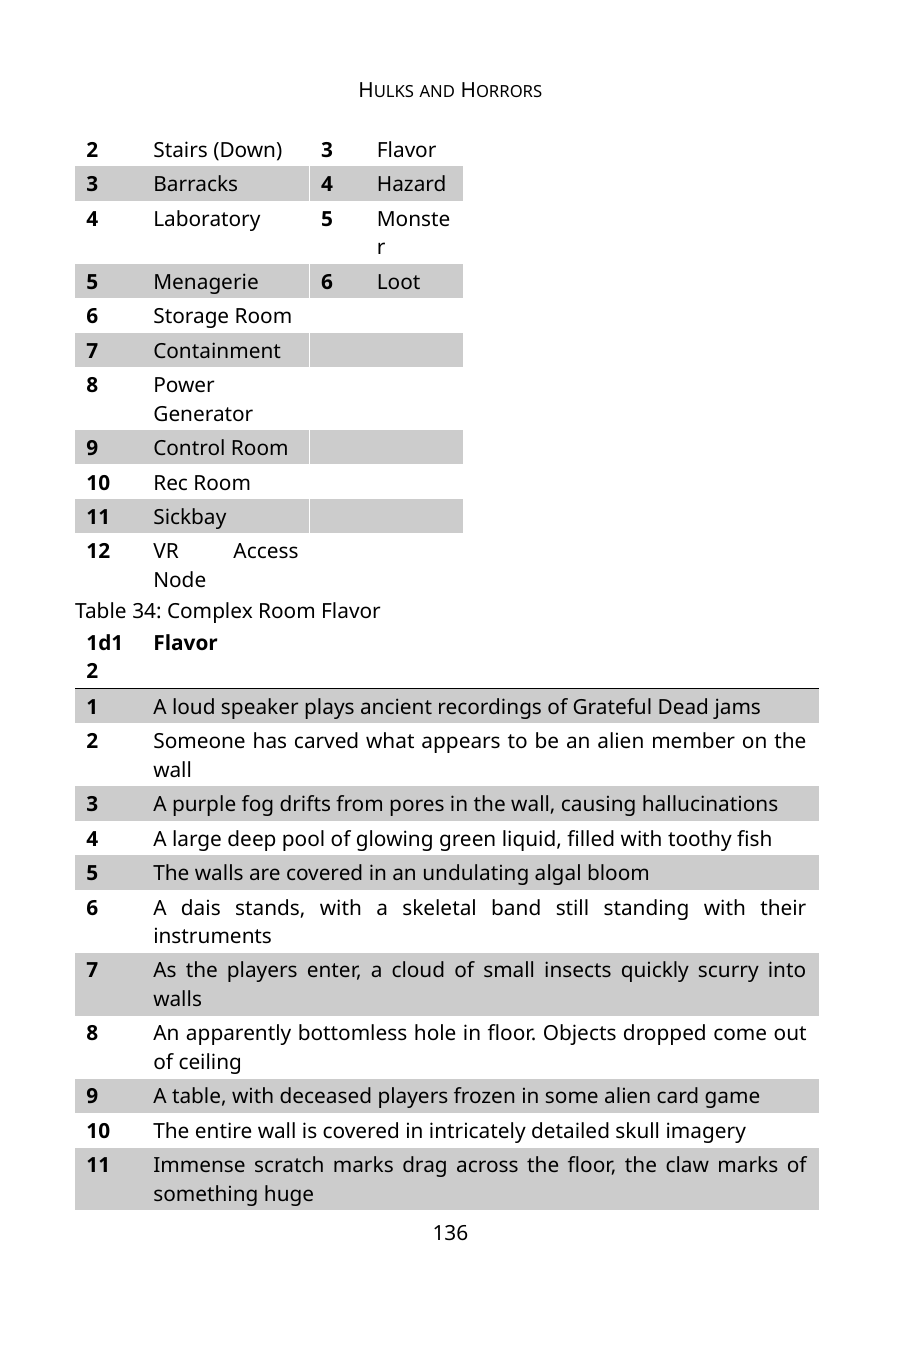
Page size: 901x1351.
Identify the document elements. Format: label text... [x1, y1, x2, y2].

table_cell Containment [142, 333, 309, 367]
table_cell Stairs (Down) [142, 132, 309, 166]
table_cell [310, 465, 365, 499]
table_cell 11 [75, 1148, 142, 1210]
table_cell Storage Room [142, 298, 309, 333]
table_cell Power Generator [142, 367, 309, 430]
table_cell 1 [75, 689, 142, 723]
table_cell Barracks [142, 166, 309, 201]
table_cell VR Access Node [142, 534, 309, 596]
table_cell Sickbay [142, 499, 309, 533]
table_cell [365, 465, 463, 499]
table_cell 2 [75, 723, 142, 786]
table_cell Loot [365, 264, 463, 298]
table_cell 12 [75, 534, 142, 596]
table_cell 5 [75, 855, 142, 890]
table_cell 5 [75, 264, 142, 298]
table_cell Menagerie [142, 264, 309, 298]
table_cell Laboratory [142, 201, 309, 264]
table_cell 11 [75, 499, 142, 533]
table_header 1d12 [75, 625, 142, 688]
table_cell 3 [75, 786, 142, 821]
table_cell 4 [75, 201, 142, 264]
table_cell [310, 534, 365, 596]
table_cell 4 [310, 166, 365, 201]
table_cell [310, 430, 365, 464]
table_cell A purple fog drifts from pores in the wall, causing hallucinations [142, 786, 819, 821]
table_cell [365, 367, 463, 430]
table_cell [310, 499, 365, 533]
table_cell [310, 367, 365, 430]
table_cell 6 [310, 264, 365, 298]
table_cell Rec Room [142, 465, 309, 499]
table_cell Monster [365, 201, 463, 264]
table_cell 2 [75, 132, 142, 166]
table_cell A table, with deceased players frozen in some alien card game [142, 1079, 819, 1113]
table_cell [365, 430, 463, 464]
table_cell A dais stands, with a skeletal band still standing with their instruments [142, 890, 819, 953]
table_cell [310, 298, 365, 333]
table_cell 9 [75, 1079, 142, 1113]
table_cell Hazard [365, 166, 463, 201]
table_cell [365, 333, 463, 367]
table_cell 3 [310, 132, 365, 166]
table_cell 5 [310, 201, 365, 264]
table_header Flavor [142, 625, 819, 688]
table_cell 7 [75, 953, 142, 1016]
table_cell 4 [75, 821, 142, 855]
table_cell 6 [75, 298, 142, 333]
table_cell The entire wall is covered in intricately detailed skull imagery [142, 1113, 819, 1147]
table_cell 10 [75, 1113, 142, 1147]
table_cell Control Room [142, 430, 309, 464]
table_cell Immense scratch marks drag across the floor, the claw marks of something huge [142, 1148, 819, 1210]
table_cell As the players enter, a cloud of small insects quickly scurry into walls [142, 953, 819, 1016]
table_cell A large deep pool of glowing green liquid, filled with toothy fish [142, 821, 819, 855]
table_cell The walls are covered in an undulating algal bloom [142, 855, 819, 890]
table_cell [365, 499, 463, 533]
table_cell 8 [75, 367, 142, 430]
table_cell [365, 534, 463, 596]
table_cell 9 [75, 430, 142, 464]
table_cell Someone has carved what appears to be an alien member on the wall [142, 723, 819, 786]
table_cell [310, 333, 365, 367]
table_cell 8 [75, 1016, 142, 1078]
table_cell 6 [75, 890, 142, 953]
table_cell 3 [75, 166, 142, 201]
table_cell [365, 298, 463, 333]
table_cell A loud speaker plays ancient recordings of Grateful Dead jams [142, 689, 819, 723]
table_cell An apparently bottomless hole in floor. Objects dropped come out of ceiling [142, 1016, 819, 1078]
table_cell Flavor [365, 132, 463, 166]
table_cell 7 [75, 333, 142, 367]
text Table 34: Complex Room Flavor [75, 596, 825, 625]
table_cell 10 [75, 465, 142, 499]
